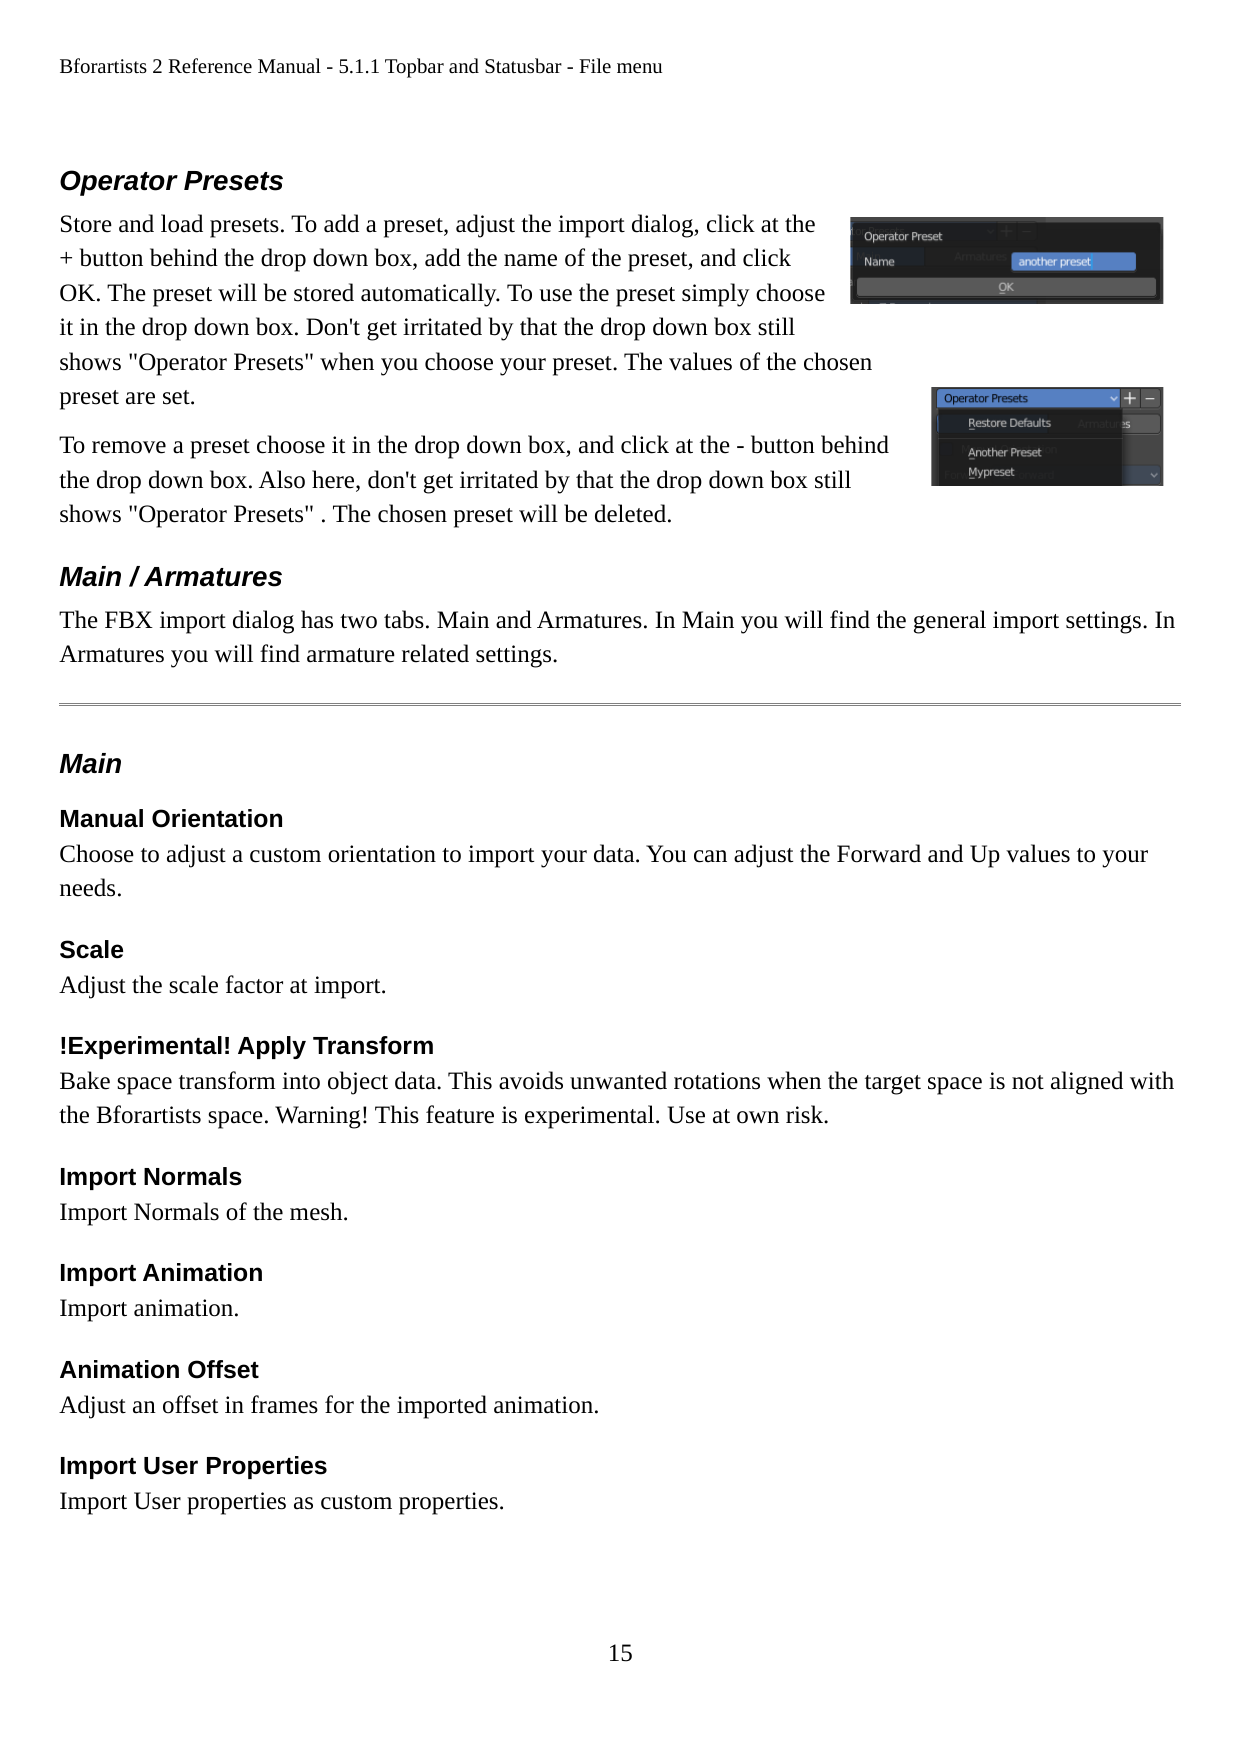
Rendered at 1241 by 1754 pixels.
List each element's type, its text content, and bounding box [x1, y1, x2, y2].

text To remove a preset choose it in the drop down box, and click at the - button behind the drop down box. Also here, don't get irritated by that the drop down box still shows "Operator Presets" . The chosen preset will be deleted. [59, 430, 1181, 528]
text Adjust the scale factor at import. [59, 970, 1181, 998]
subtitle Operator Presets [59, 164, 1181, 196]
text Import User properties as custom properties. [59, 1486, 1181, 1515]
text Store and load presets. To add a preset, adjust the import dialog, click at the + button behind the drop down box, add the name of the preset, and click OK. The preset will be stored automatically. To use the preset simply choose it in the drop down box. Don't get irritated by that the drop down box still shows "Operator Presets" when you choose your preset. The values of the chosen preset are set. [59, 209, 1181, 410]
subtitle Main / Armatures [59, 561, 1181, 593]
subtitle Import User Properties [59, 1451, 1181, 1480]
subtitle Scale [59, 935, 1181, 963]
subtitle Main [59, 747, 1181, 779]
subtitle Import Animation [59, 1258, 1181, 1287]
subtitle Import Normals [59, 1162, 1181, 1191]
subtitle !Experimental! Apply Transform [59, 1031, 1181, 1060]
text Bake space transform into object data. This avoids unwanted rotations when the target space is not aligned with the Bforartists space. Warning! This feature is experimental. Use at own risk. [59, 1066, 1181, 1129]
subtitle Animation Offset [59, 1355, 1181, 1383]
picture [850, 217, 1164, 304]
subtitle Manual Orientation [59, 804, 1181, 833]
text The FBX import dialog has two tabs. Main and Armatures. In Main you will find the general import settings. In Armatures you will find armature related settings. [59, 605, 1181, 668]
text Import Normals of the mesh. [59, 1197, 1181, 1226]
text Choose to adjust a custom orientation to import your data. You can adjust the Forward and Up values to your needs. [59, 839, 1181, 902]
text Import animation. [59, 1293, 1181, 1322]
picture [931, 387, 1164, 486]
text Adjust an offset in frames for the imported animation. [59, 1390, 1181, 1418]
